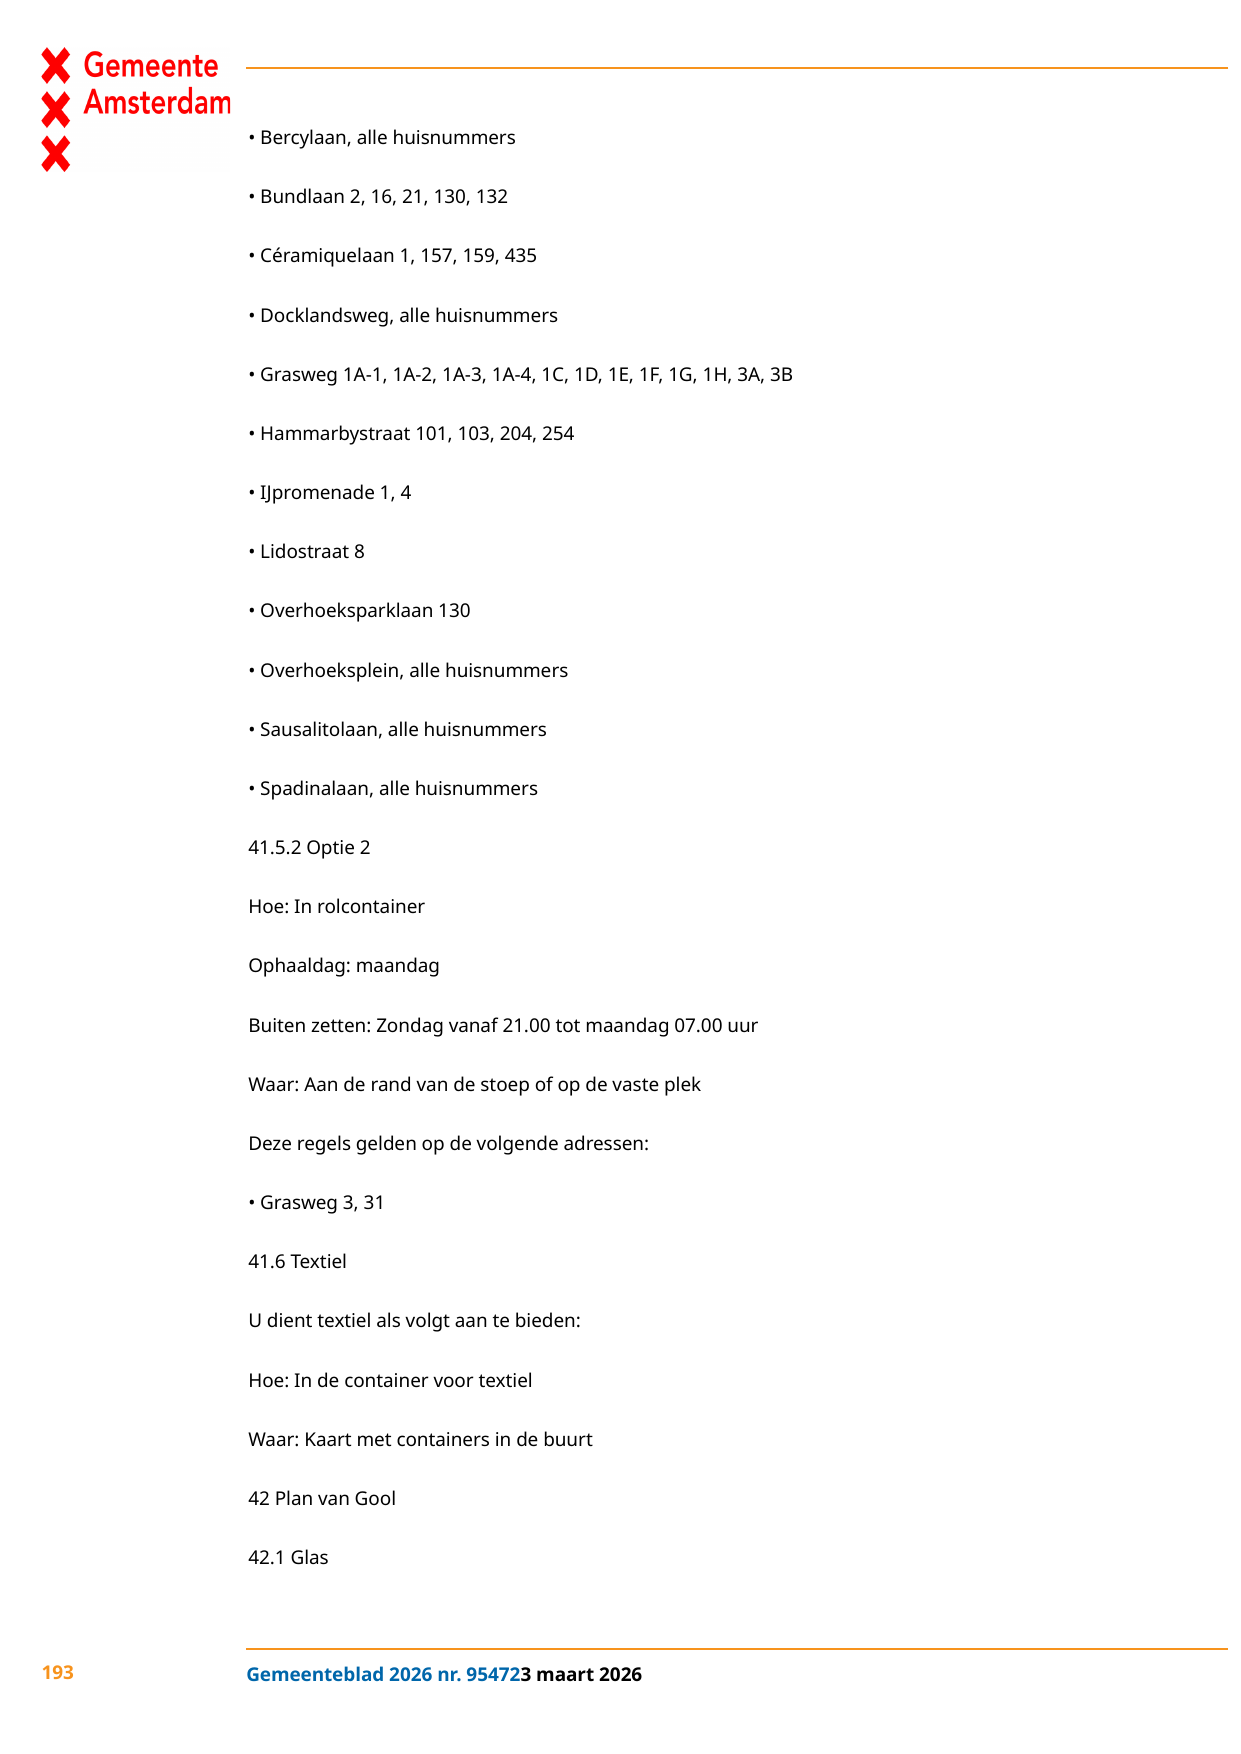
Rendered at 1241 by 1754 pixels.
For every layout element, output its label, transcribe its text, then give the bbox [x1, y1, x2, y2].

text • Overhoeksparklaan 130 [248, 598, 1152, 623]
text • Lidostraat 8 [248, 538, 1152, 564]
text • Overhoeksplein, alle huisnummers [248, 657, 1152, 683]
text Waar: Kaart met containers in de buurt [248, 1426, 1152, 1452]
text • Bundlaan 2, 16, 21, 130, 132 [248, 183, 1152, 209]
text Waar: Aan de rand van de stoep of op de vaste plek [248, 1071, 1152, 1097]
text • Bercylaan, alle huisnummers [248, 124, 1152, 150]
text • Docklandsweg, alle huisnummers [248, 302, 1152, 328]
text Ophaaldag: maandag [248, 953, 1152, 978]
text 42 Plan van Gool [248, 1485, 1152, 1511]
text • Sausalitolaan, alle huisnummers [248, 716, 1152, 742]
text Hoe: In de container voor textiel [248, 1367, 1152, 1393]
text Buiten zetten: Zondag vanaf 21.00 tot maandag 07.00 uur [248, 1012, 1152, 1038]
text Deze regels gelden op de volgende adressen: [248, 1130, 1152, 1156]
text • Hammarbystraat 101, 103, 204, 254 [248, 420, 1152, 446]
text • Spadinalaan, alle huisnummers [248, 775, 1152, 801]
text • Céramiquelaan 1, 157, 159, 435 [248, 243, 1152, 268]
text 42.1 Glas [248, 1544, 1152, 1570]
text • Grasweg 1A-1, 1A-2, 1A-3, 1A-4, 1C, 1D, 1E, 1F, 1G, 1H, 3A, 3B [248, 361, 1152, 387]
text Hoe: In rolcontainer [248, 893, 1152, 919]
picture [41, 47, 231, 172]
text 41.6 Textiel [248, 1248, 1152, 1274]
text 41.5.2 Optie 2 [248, 834, 1152, 860]
text U dient textiel als volgt aan te bieden: [248, 1308, 1152, 1333]
text • IJpromenade 1, 4 [248, 479, 1152, 505]
text • Grasweg 3, 31 [248, 1189, 1152, 1215]
